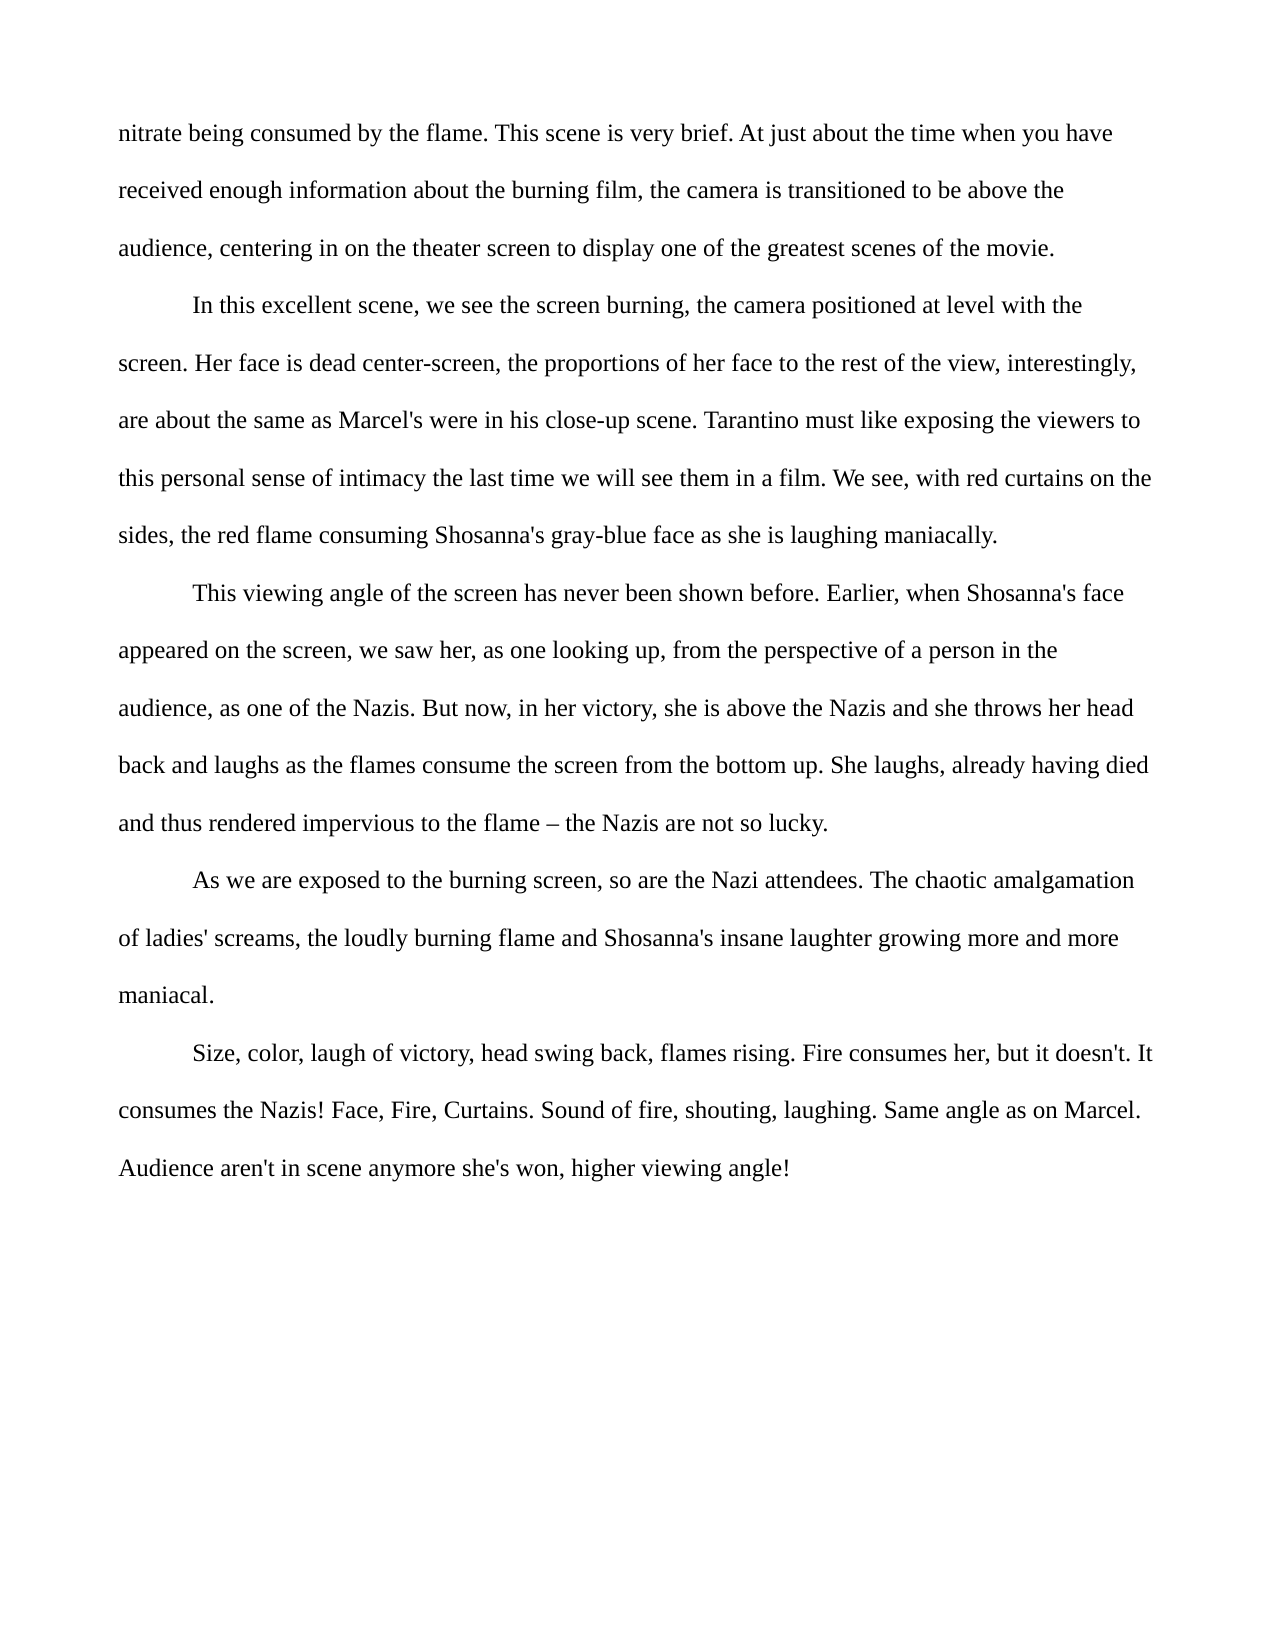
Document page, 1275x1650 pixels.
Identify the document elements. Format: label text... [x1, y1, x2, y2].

text As we are exposed to the burning screen, so are the Nazi attendees. The chaotic amalgamation of ladies' screams, the loudly burning flame and Shosanna's insane laughter growing more and more maniacal. [118, 866, 1157, 1009]
text This viewing angle of the screen has never been shown before. Earlier, when Shosanna's face appeared on the screen, we saw her, as one looking up, from the perspective of a person in the audience, as one of the Nazis. But now, in her victory, she is above the Nazis and she throws her head back and laughs as the flames consume the screen from the bottom up. She laughs, already having died and thus rendered impervious to the flame – the Nazis are not so lucky. [118, 578, 1157, 837]
text In this excellent scene, we see the screen burning, the camera positioned at level with the screen. Her face is dead center-screen, the proportions of her face to the rest of the view, interestingly, are about the same as Marcel's were in his close-up scene. Tarantino must like exposing the viewers to this personal sense of intimacy the last time we will see them in a film. We see, with red curtains on the sides, the red flame consuming Shosanna's gray-blue face as she is laughing maniacally. [118, 291, 1157, 549]
text nitrate being consumed by the flame. This scene is very brief. At just about the time when you have received enough information about the burning film, the camera is transitioned to be above the audience, centering in on the theater screen to display one of the greatest scenes of the movie. [118, 118, 1157, 262]
text Size, color, laugh of victory, head swing back, flames rising. Fire consumes her, but it doesn't. It consumes the Nazis! Face, Fire, Curtains. Sound of fire, shouting, laughing. Same angle as on Marcel. Audience aren't in scene anymore she's won, higher viewing angle! [118, 1038, 1157, 1182]
